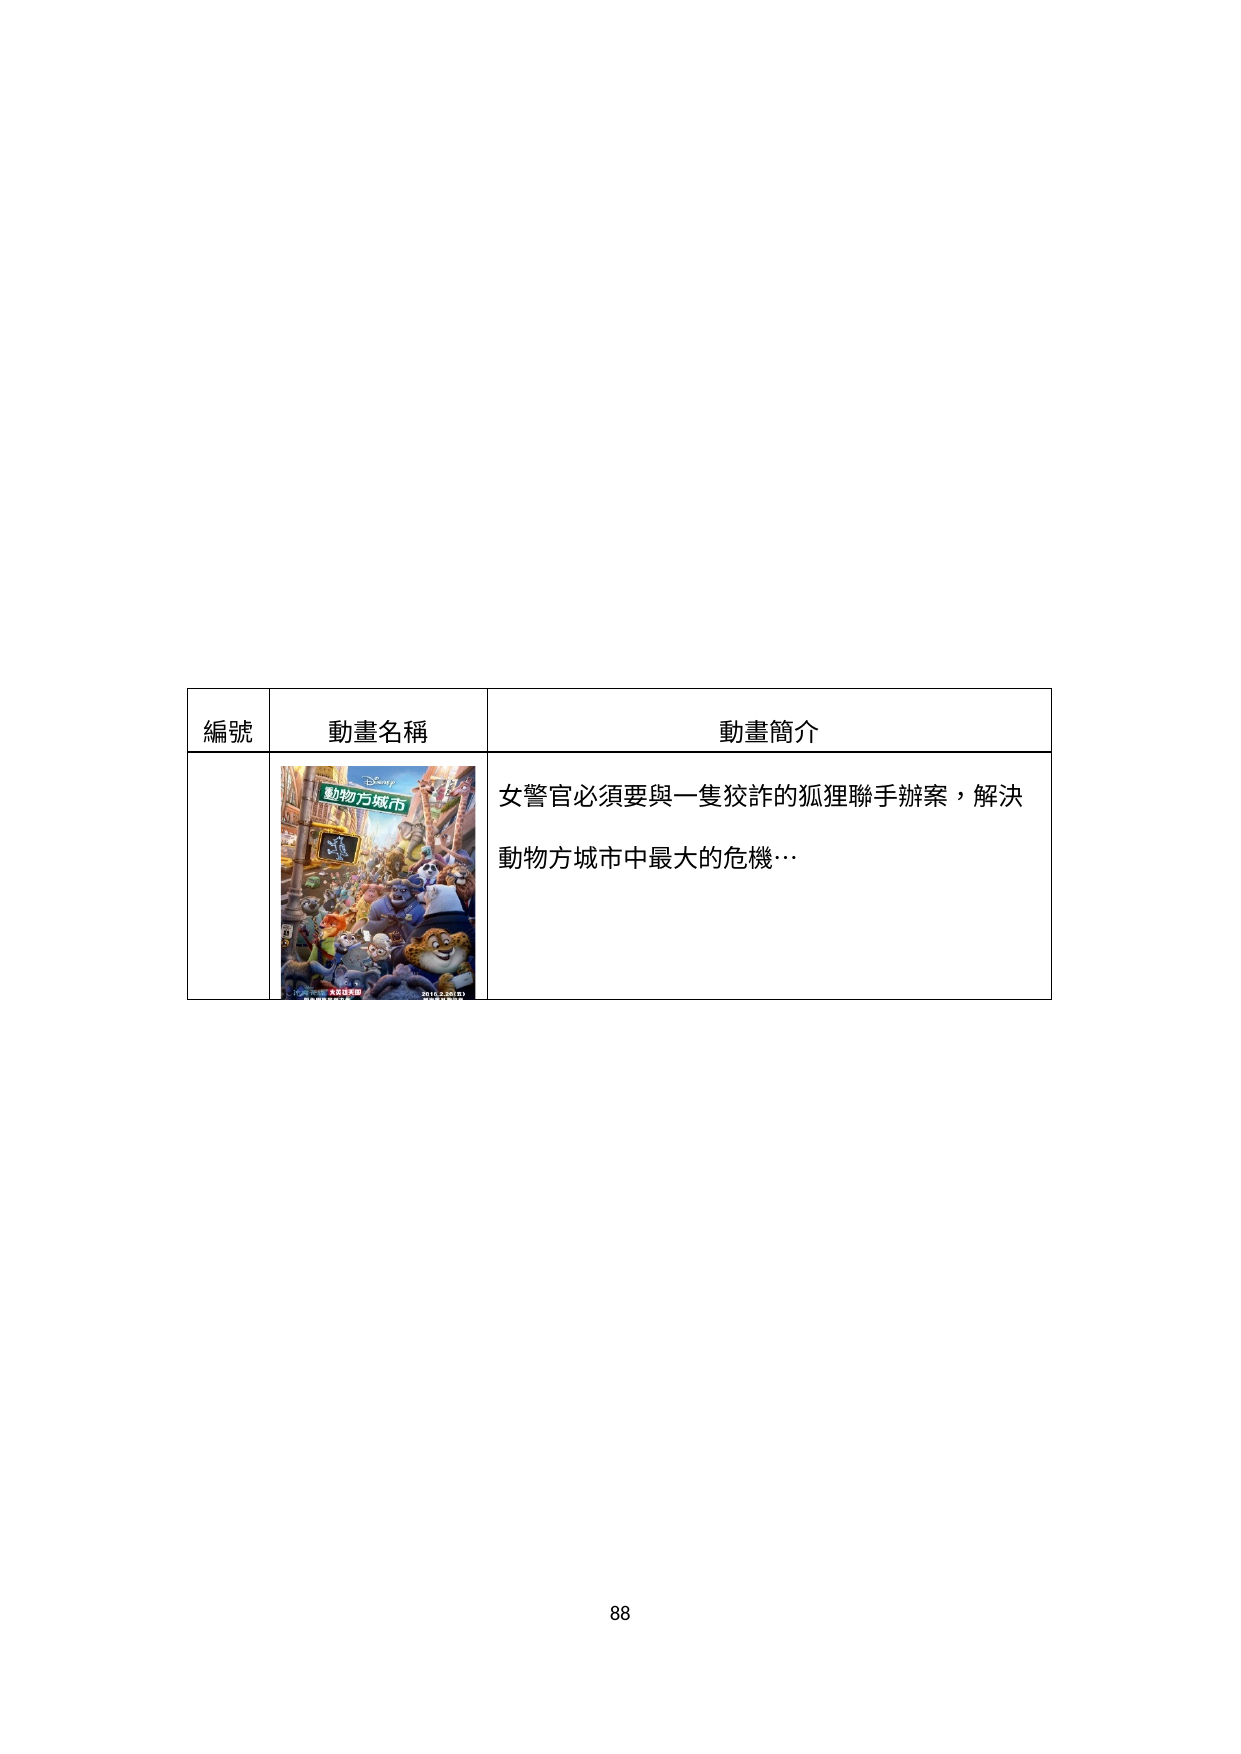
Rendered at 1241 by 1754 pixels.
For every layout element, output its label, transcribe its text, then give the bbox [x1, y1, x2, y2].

table_header 動畫簡介 [488, 689, 1051, 751]
table_header 編號 [188, 689, 269, 751]
table_cell [188, 753, 269, 999]
table_cell 女警官必須要與一隻狡詐的狐狸聯手辦案，解決動物方城市中最大的危機… [488, 753, 1051, 999]
table_cell [270, 753, 487, 999]
table_header 動畫名稱 [270, 689, 487, 751]
